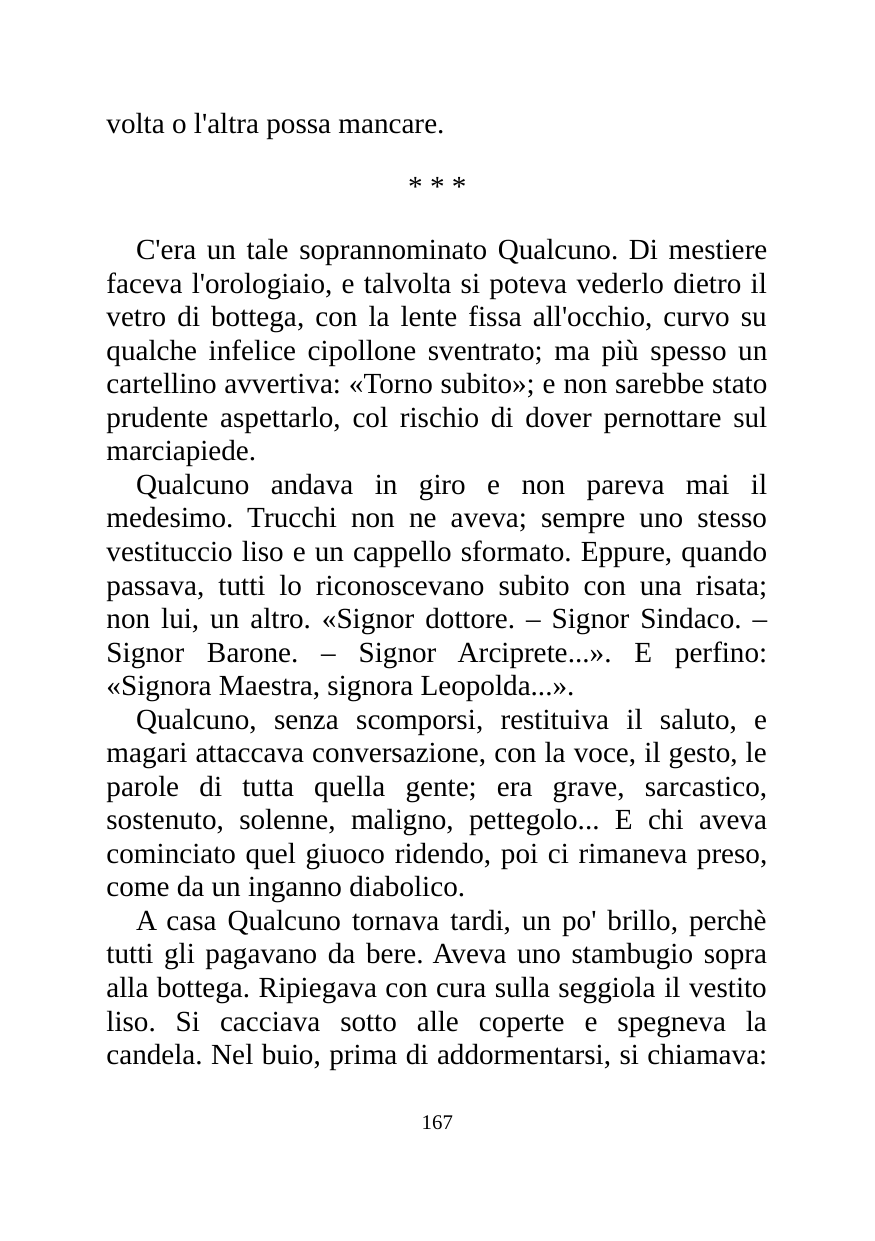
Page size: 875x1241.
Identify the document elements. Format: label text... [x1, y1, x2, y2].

text Qualcuno andava in giro e non pareva mai il medesimo. Trucchi non ne aveva; sempre uno stesso vestituccio liso e un cappello sformato. Eppure, quando passava, tutti lo riconoscevano subito con una risata; non lui, un altro. «Signor dottore. – Signor Sindaco. – Signor Barone. – Signor Arciprete...». E perfino: «Signora Maestra, signora Leopolda...». [106, 467, 768, 702]
text Qualcuno, senza scomporsi, restituiva il saluto, e magari attaccava conversazione, con la voce, il gesto, le parole di tutta quella gente; era grave, sarcastico, sostenuto, solenne, maligno, pettegolo... E chi aveva cominciato quel giuoco ridendo, poi ci rimaneva preso, come da un inganno diabolico. [106, 702, 768, 903]
text * * * [106, 169, 768, 203]
text volta o l'altra possa mancare. [106, 106, 768, 140]
text A casa Qualcuno tornava tardi, un po' brillo, perchè tutti gli pagavano da bere. Aveva uno stambugio sopra alla bottega. Ripiegava con cura sulla seggiola il vestito liso. Si cacciava sotto alle coperte e spegneva la candela. Nel buio, prima di addormentarsi, si chiamava: [106, 903, 768, 1071]
text C'era un tale soprannominato Qualcuno. Di mestiere faceva l'orologiaio, e talvolta si poteva vederlo dietro il vetro di bottega, con la lente fissa all'occhio, curvo su qualche infelice cipollone sventrato; ma più spesso un cartellino avvertiva: «Torno subito»; e non sarebbe stato prudente aspettarlo, col rischio di dover pernottare sul marciapiede. [106, 232, 768, 467]
